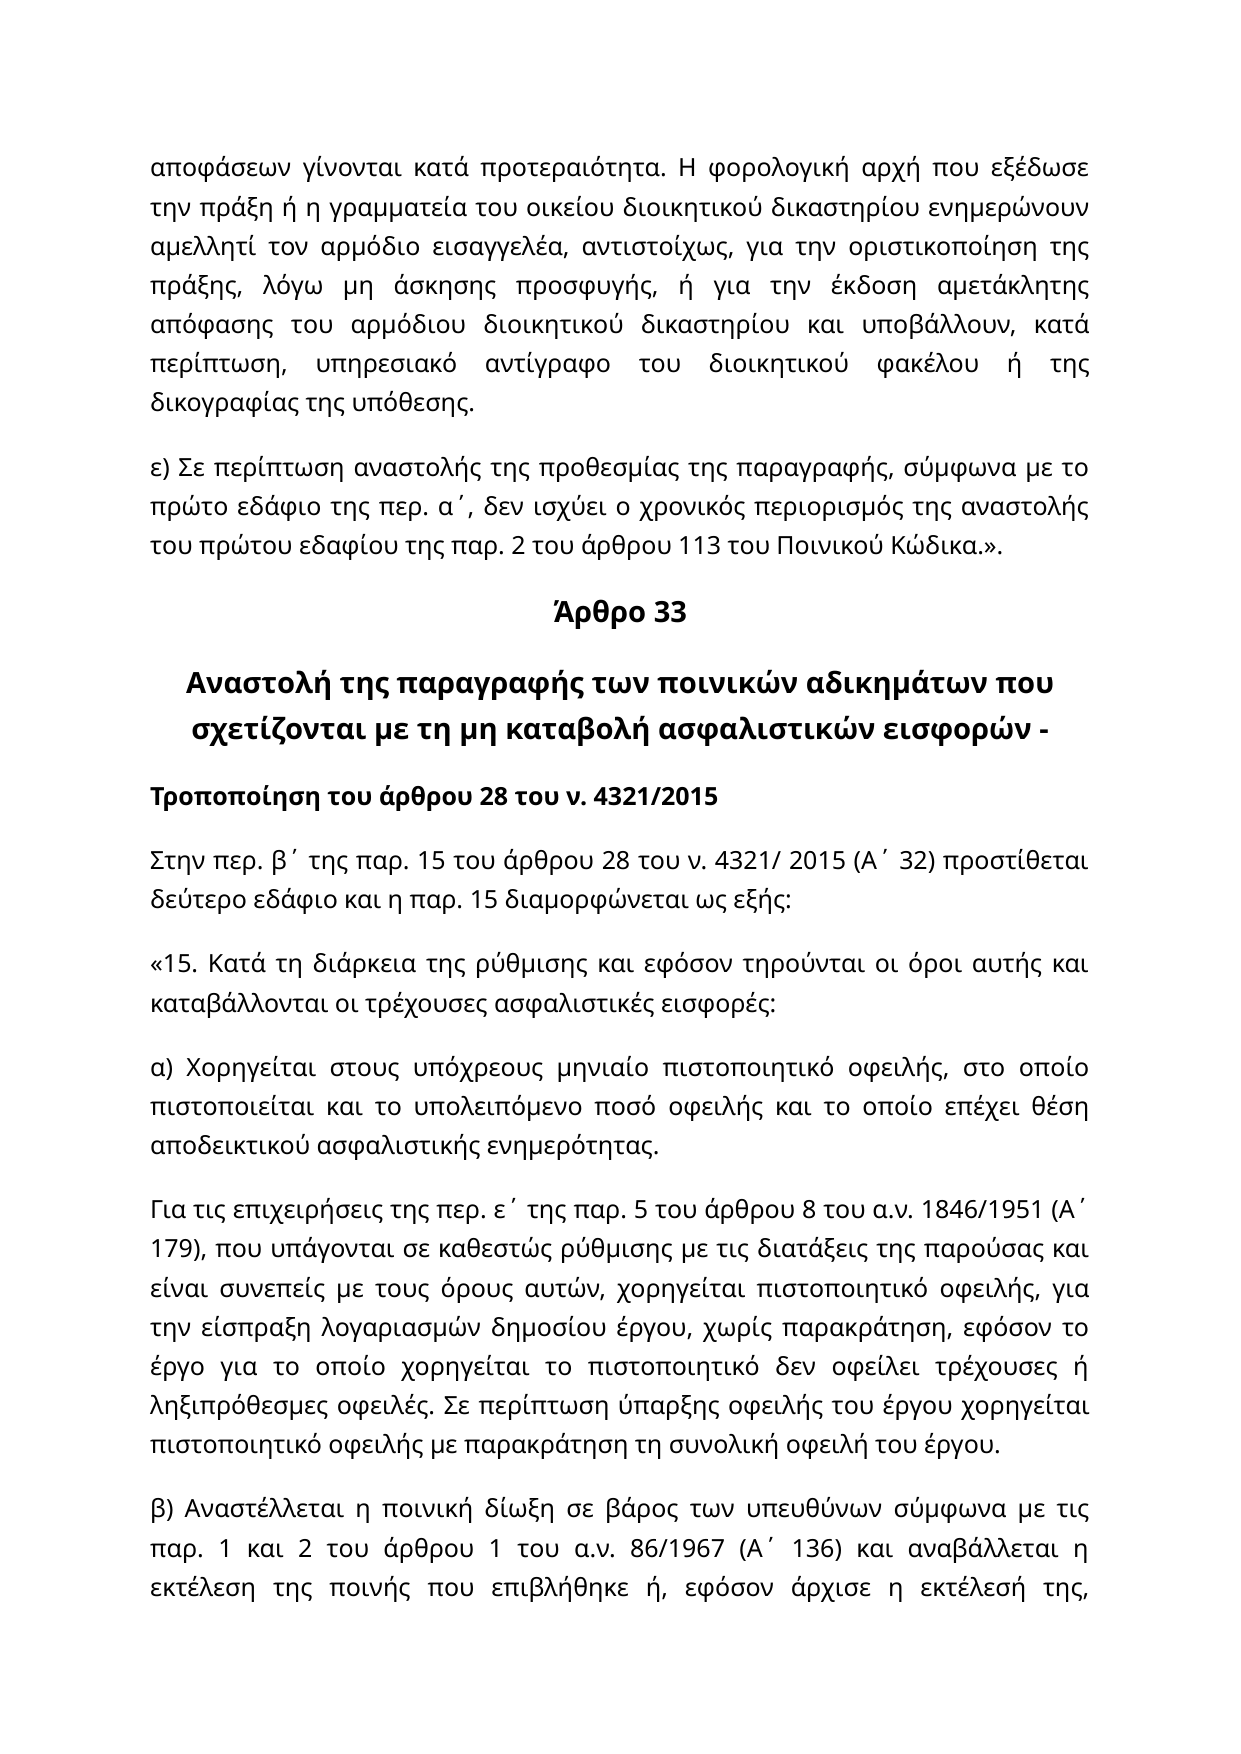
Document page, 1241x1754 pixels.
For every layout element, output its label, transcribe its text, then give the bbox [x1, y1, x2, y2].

text α) Χορηγείται στους υπόχρεους μηνιαίο πιστοποιητικό οφειλής, στο οποίο πιστοποιείται και το υπολειπόμενο ποσό οφειλής και το οποίο επέχει θέση αποδεικτικού ασφαλιστικής ενημερότητας. [150, 1049, 1090, 1162]
subtitle Άρθρο 33 [150, 592, 1090, 631]
text «15. Κατά τη διάρκεια της ρύθμισης και εφόσον τηρούνται οι όροι αυτής και καταβάλλονται οι τρέχουσες ασφαλιστικές εισφορές: [150, 946, 1090, 1019]
text Στην περ. β΄ της παρ. 15 του άρθρου 28 του ν. 4321/ 2015 (Α΄ 32) προστίθεται δεύτερο εδάφιο και η παρ. 15 διαμορφώνεται ως εξής: [150, 843, 1090, 916]
text ε) Σε περίπτωση αναστολής της προθεσμίας της παραγραφής, σύμφωνα με το πρώτο εδάφιο της περ. α΄, δεν ισχύει ο χρονικός περιορισμός της αναστολής του πρώτου εδαφίου της παρ. 2 του άρθρου 113 του Ποινικού Κώδικα.». [150, 449, 1090, 562]
subtitle Αναστολή της παραγραφής των ποινικών αδικημάτων που σχετίζονται με τη μη καταβολή ασφαλιστικών εισφορών - [150, 662, 1090, 748]
text Τροποποίηση του άρθρου 28 του ν. 4321/2015 [150, 778, 1090, 813]
text β) Αναστέλλεται η ποινική δίωξη σε βάρος των υπευθύνων σύμφωνα με τις παρ. 1 και 2 του άρθρου 1 του α.ν. 86/1967 (Α΄ 136) και αναβάλλεται η εκτέλεση της ποινής που επιβλήθηκε ή, εφόσον άρχισε η εκτέλεσή της, [150, 1491, 1090, 1603]
text αποφάσεων γίνονται κατά προτεραιότητα. Η φορολογική αρχή που εξέδωσε την πράξη ή η γραμματεία του οικείου διοικητικού δικαστηρίου ενημερώνουν αμελλητί τον αρμόδιο εισαγγελέα, αντιστοίχως, για την οριστικοποίηση της πράξης, λόγω μη άσκησης προσφυγής, ή για την έκδοση αμετάκλητης απόφασης του αρμόδιου διοικητικού δικαστηρίου και υποβάλλουν, κατά περίπτωση, υπηρεσιακό αντίγραφο του διοικητικού φακέλου ή της δικογραφίας της υπόθεσης. [150, 150, 1090, 419]
text Για τις επιχειρήσεις της περ. ε΄ της παρ. 5 του άρθρου 8 του α.ν. 1846/1951 (Α΄ 179), που υπάγονται σε καθεστώς ρύθμισης με τις διατάξεις της παρούσας και είναι συνεπείς με τους όρους αυτών, χορηγείται πιστοποιητικό οφειλής, για την είσπραξη λογαριασμών δημοσίου έργου, χωρίς παρακράτηση, εφόσον το έργο για το οποίο χορηγείται το πιστοποιητικό δεν οφείλει τρέχουσες ή ληξιπρόθεσμες οφειλές. Σε περίπτωση ύπαρξης οφειλής του έργου χορηγείται πιστοποιητικό οφειλής με παρακράτηση τη συνολική οφειλή του έργου. [150, 1192, 1090, 1461]
